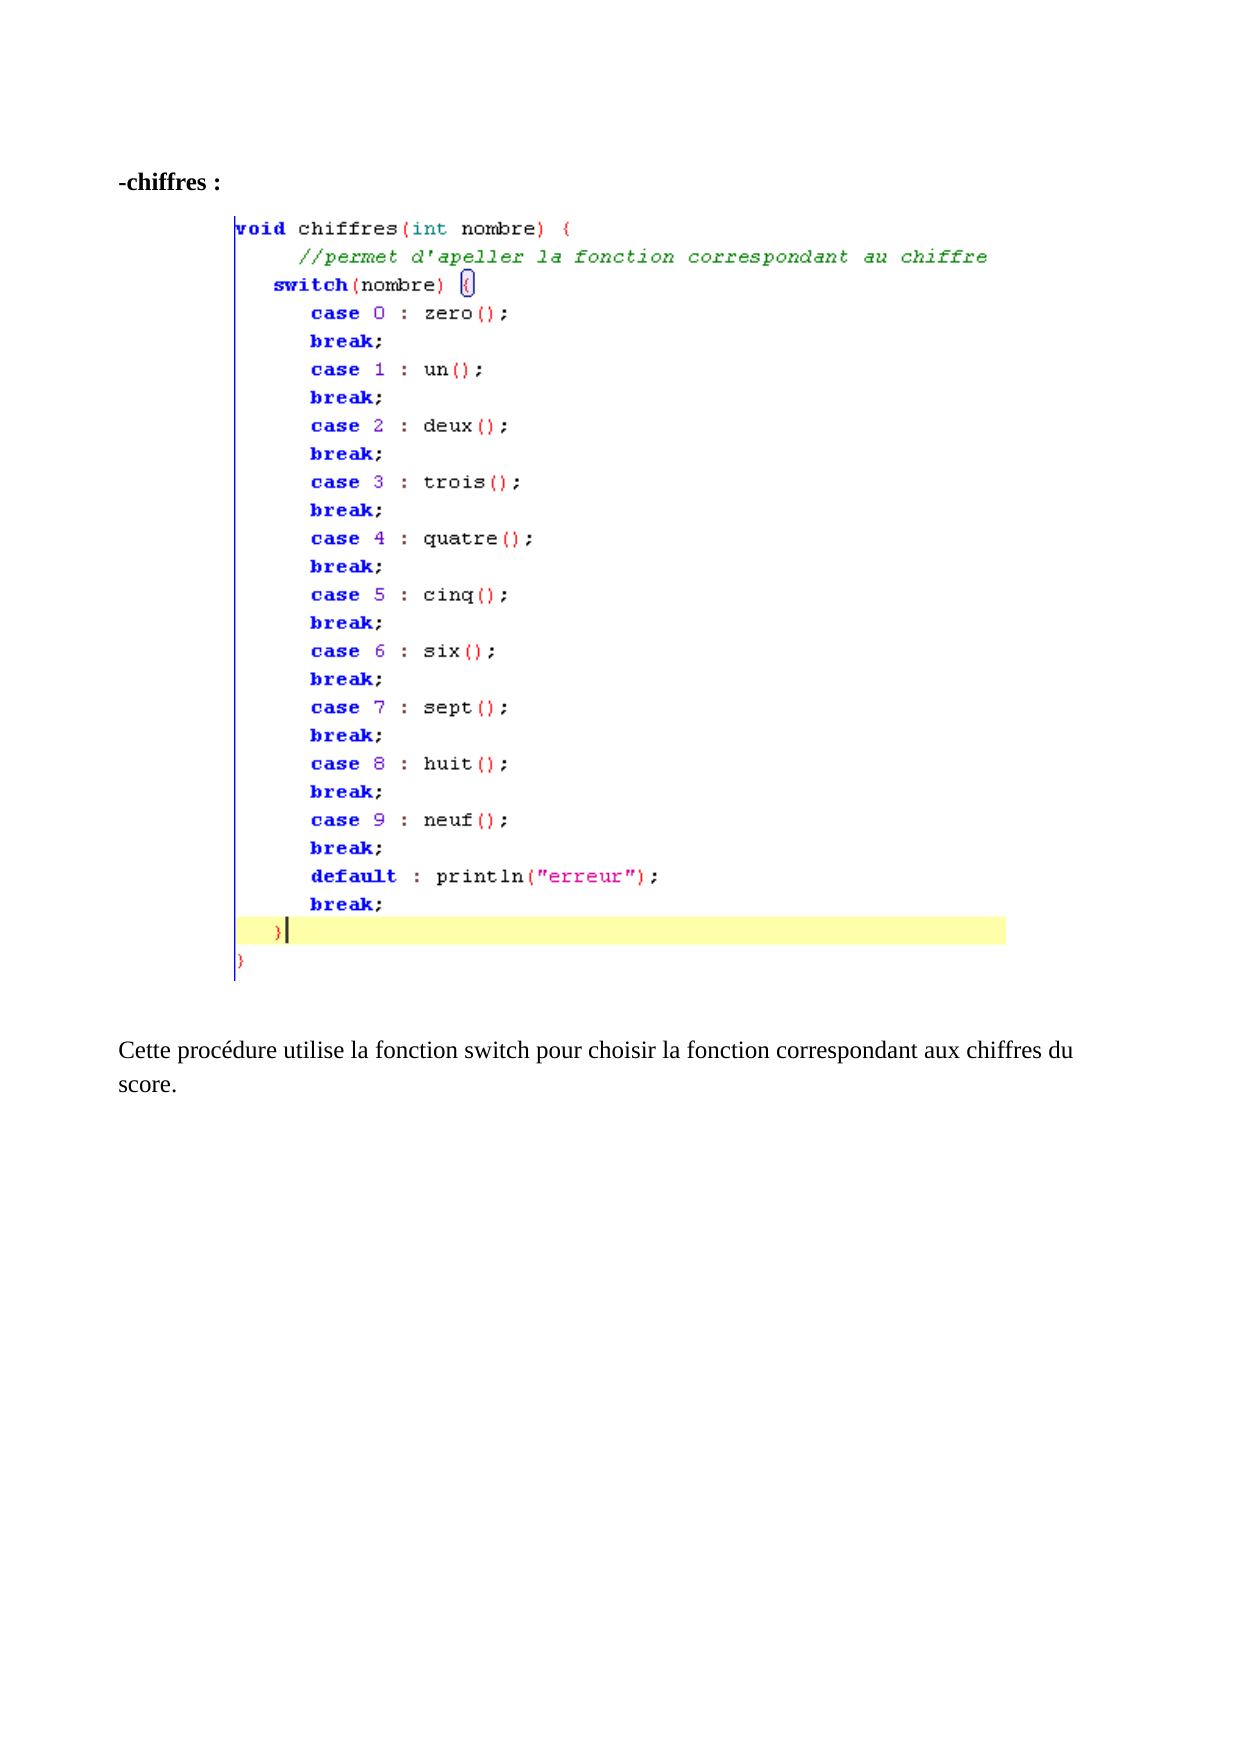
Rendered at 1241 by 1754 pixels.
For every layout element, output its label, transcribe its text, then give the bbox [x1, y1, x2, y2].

picture [234, 216, 1007, 981]
text -chiffres : [118, 167, 1122, 196]
text Cette procédure utilise la fonction switch pour choisir la fonction correspondant aux chiffres du score. [118, 1035, 1122, 1098]
